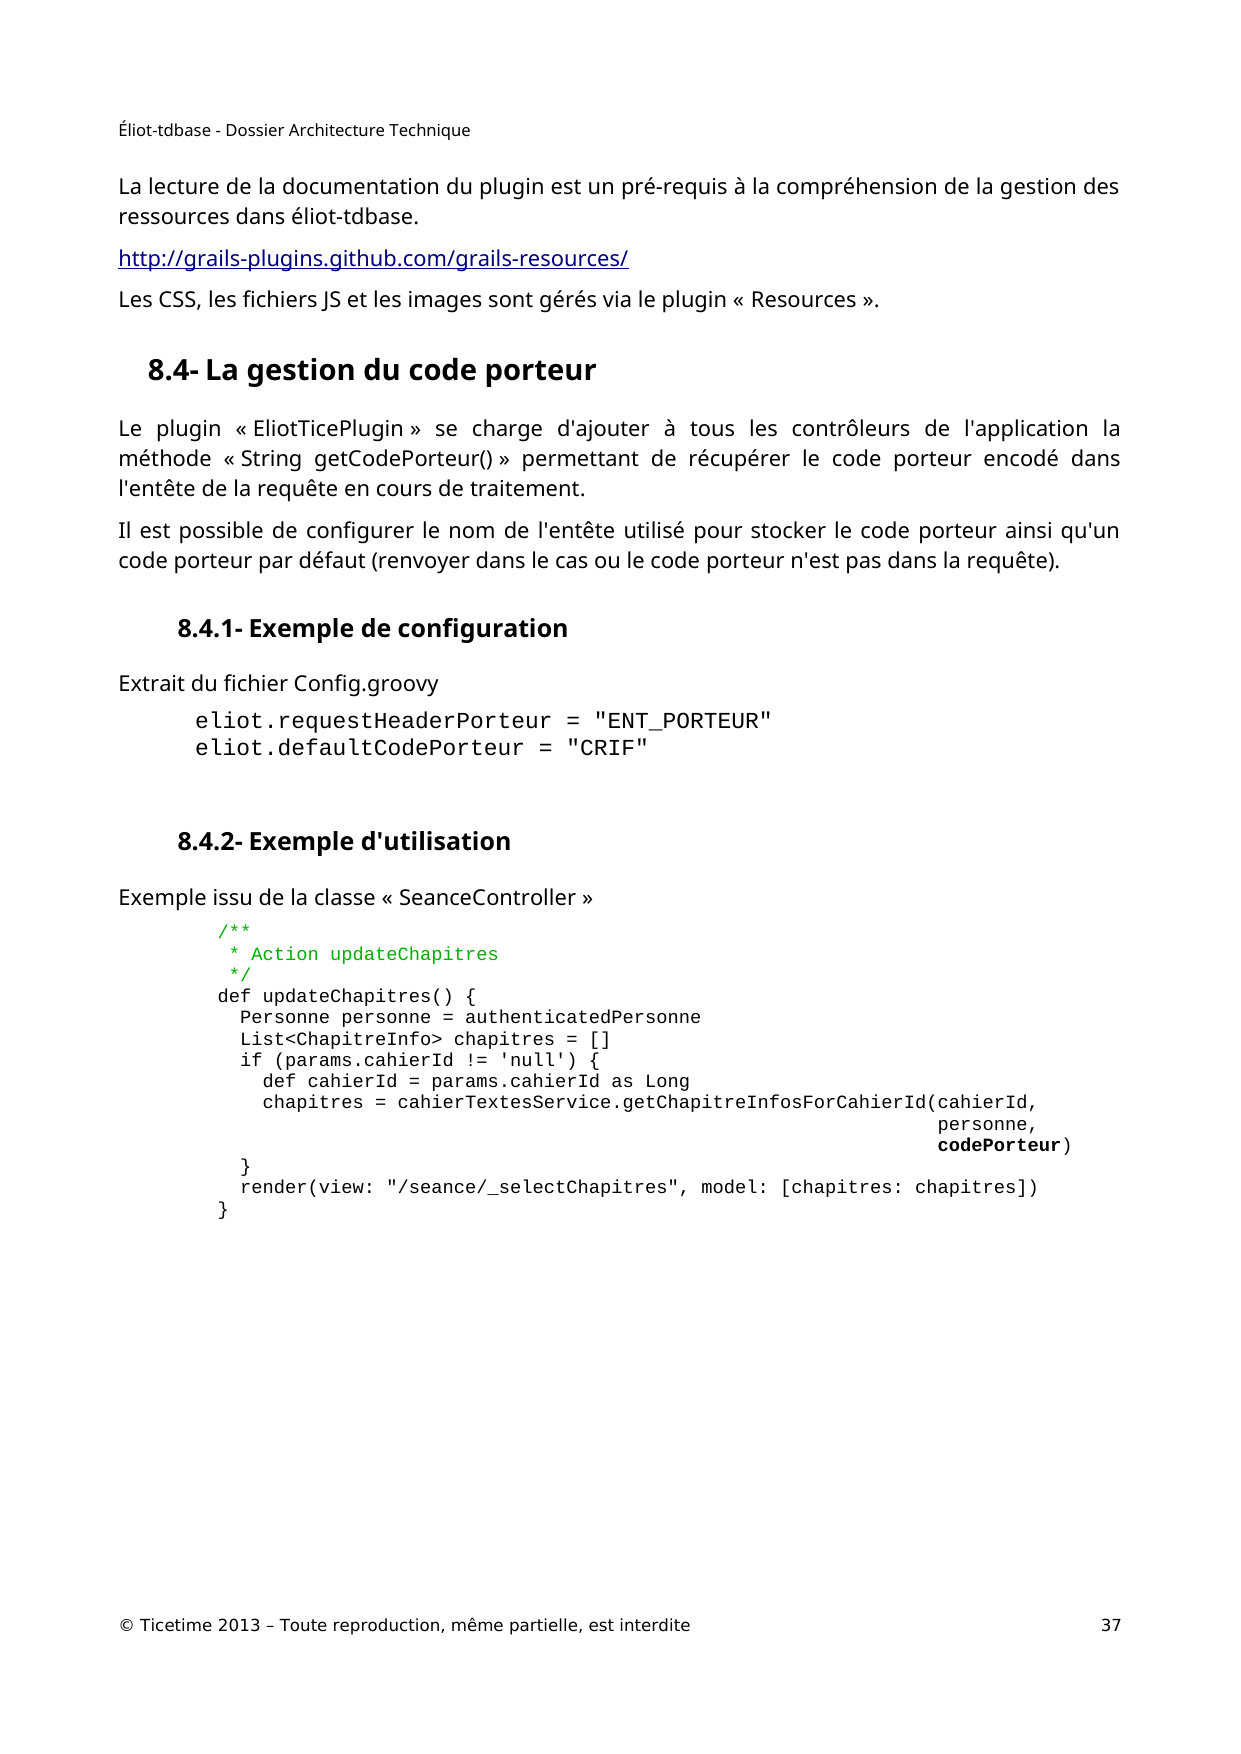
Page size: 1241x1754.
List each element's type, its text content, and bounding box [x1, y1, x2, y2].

subtitle Exemple de configuration [118, 610, 1122, 644]
text Le plugin « EliotTicePlugin » se charge d'ajouter à tous les contrôleurs de l'application la méthode « String getCodePorteur() » permettant de récupérer le code porteur encodé dans l'entête de la requête en cours de traitement. [118, 413, 1122, 503]
text Exemple issu de la classe « SeanceController » [118, 881, 1122, 911]
text def updateChapitres() { [195, 987, 1122, 1008]
text */ [195, 966, 1122, 987]
text codePorteur) [195, 1136, 1122, 1157]
text La lecture de la documentation du plugin est un pré-requis à la compréhension de la gestion des ressources dans éliot-tdbase. [118, 171, 1122, 231]
text eliot.requestHeaderPorteur = "ENT_PORTEUR" [195, 709, 1122, 736]
text * Action updateChapitres [195, 944, 1122, 966]
text Extrait du fichier Config.groovy [118, 668, 1122, 698]
text Il est possible de configurer le nom de l'entête utilisé pour stocker le code porteur ainsi qu'un code porteur par défaut (renvoyer dans le cas ou le code porteur n'est pas dans la requête). [118, 515, 1122, 575]
text http://grails-plugins.github.com/grails-resources/ [118, 242, 1122, 272]
text /** [195, 923, 1122, 944]
text eliot.defaultCodePorteur = "CRIF" [195, 736, 1122, 762]
subtitle Exemple d'utilisation [118, 824, 1122, 858]
text if (params.cahierId != 'null') { [195, 1051, 1122, 1072]
text personne, [195, 1114, 1122, 1136]
text } [195, 1199, 1122, 1221]
text render(view: "/seance/_selectChapitres", model: [chapitres: chapitres]) [195, 1178, 1122, 1199]
text chapitres = cahierTextesService.getChapitreInfosForCahierId(cahierId, [195, 1093, 1122, 1114]
text } [195, 1157, 1122, 1178]
subtitle La gestion du code porteur [118, 349, 1122, 389]
text Personne personne = authenticatedPersonne [195, 1008, 1122, 1029]
text Les CSS, les fichiers JS et les images sont gérés via le plugin « Resources ». [118, 284, 1122, 314]
text def cahierId = params.cahierId as Long [195, 1072, 1122, 1093]
text List<ChapitreInfo> chapitres = [] [195, 1029, 1122, 1051]
